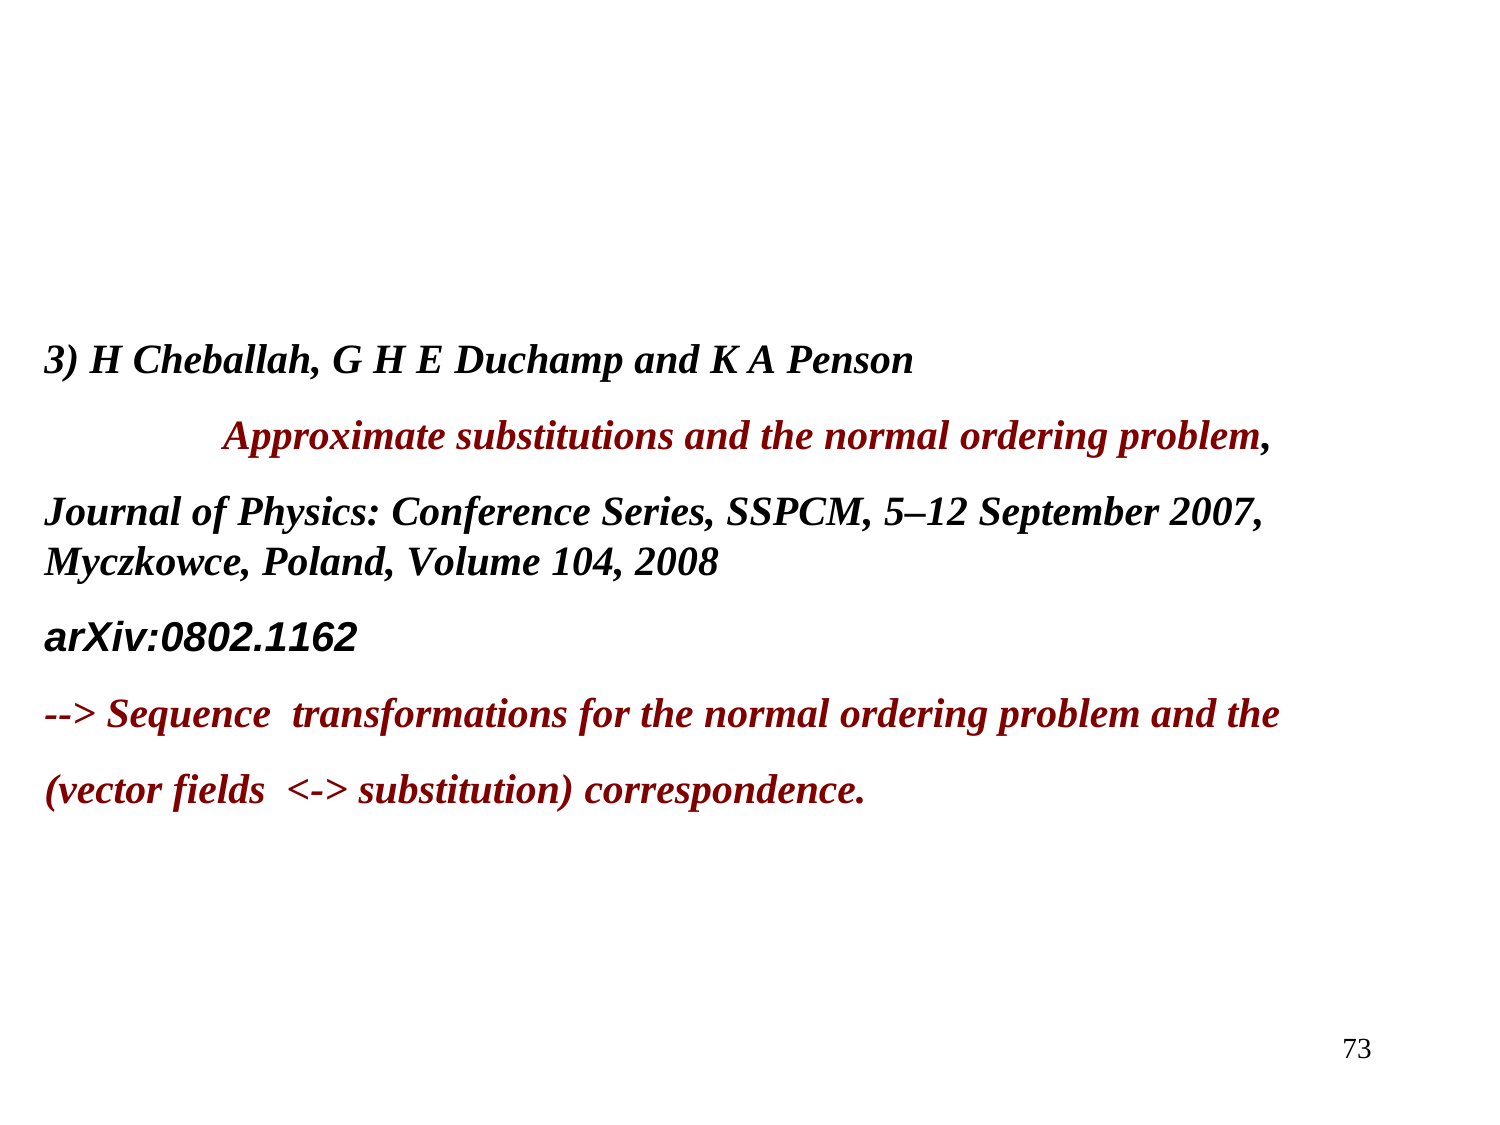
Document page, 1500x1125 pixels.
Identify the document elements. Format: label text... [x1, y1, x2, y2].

text_box 3) H Cheballah, G H E Duchamp and K A Penson Approximate substitutions and the normal ordering problem, Journal of Physics: Conference Series, SSPCM, 5–12 September 2007, Myczkowce, Poland, Volume 104, 2008 arXiv:0802.1162 --> Sequence transformations for the normal ordering problem and the (vector fields <-> substitution) correspondence. [29, 324, 1477, 820]
